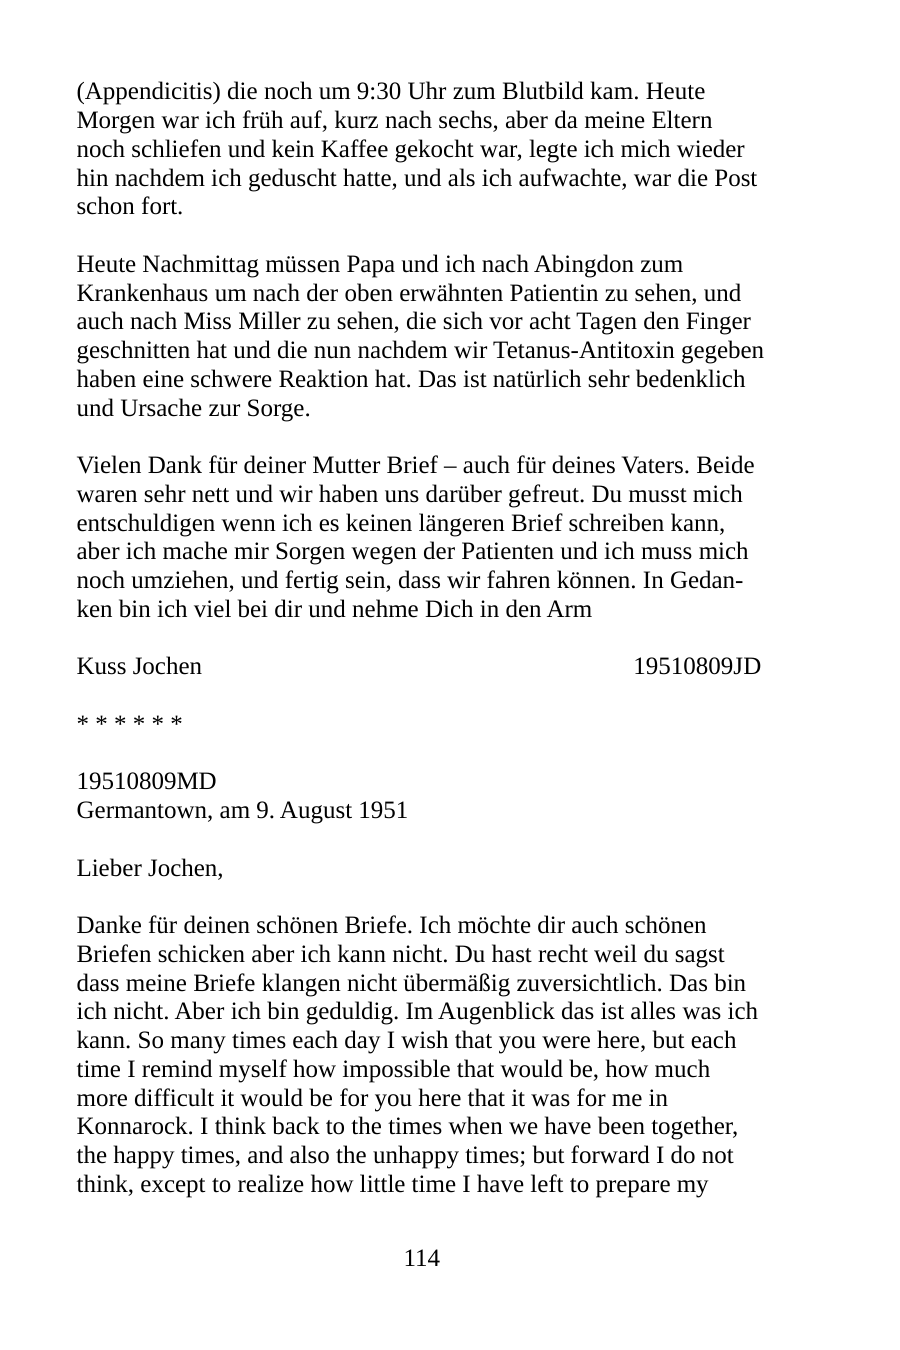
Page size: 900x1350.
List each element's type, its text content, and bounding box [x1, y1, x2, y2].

text Danke für deinen schönen Briefe. Ich möchte dir auch schönen Briefen schicken aber ich kann nicht. Du hast recht weil du sagst dass meine Briefe klangen nicht übermäßig zuversichtlich. Das bin ich nicht. Aber ich bin geduldig. Im Augenblick das ist alles was ich kann. So many times each day I wish that you were here, but each time I remind myself how impossible that would be, how much more difficult it would be for you here that it was for me in Konnarock. I think back to the times when we have been together, the happy times, and also the unhappy times; but forward I do not think, except to realize how little time I have left to prepare my [76, 910, 766, 1198]
text 19510809MD [76, 766, 766, 795]
text Vielen Dank für deiner Mutter Brief – auch für deines Vaters. Beide waren sehr nett und wir haben uns darüber gefreut. Du musst mich entschuldigen wenn ich es keinen längeren Brief schreiben kann, aber ich mache mir Sorgen wegen der Patienten und ich muss mich noch umziehen, und fertig sein, dass wir fahren können. In Gedan-ken bin ich viel bei dir und nehme Dich in den Arm [76, 450, 766, 623]
text (Appendicitis) die noch um 9:30 Uhr zum Blutbild kam. Heute Morgen war ich früh auf, kurz nach sechs, aber da meine Eltern noch schliefen und kein Kaffee gekocht war, legte ich mich wieder hin nachdem ich geduscht hatte, und als ich aufwachte, war die Post schon fort. [76, 76, 766, 220]
text Lieber Jochen, [76, 853, 766, 881]
text Germantown, am 9. August 1951 [76, 795, 766, 824]
text * * * * * * [76, 709, 766, 738]
text Kuss Jochen 19510809JD [76, 651, 766, 680]
text Heute Nachmittag müssen Papa und ich nach Abingdon zum Krankenhaus um nach der oben erwähnten Patientin zu sehen, und auch nach Miss Miller zu sehen, die sich vor acht Tagen den Finger geschnitten hat und die nun nachdem wir Tetanus-Antitoxin gegeben haben eine schwere Reaktion hat. Das ist natürlich sehr bedenklich und Ursache zur Sorge. [76, 249, 766, 421]
